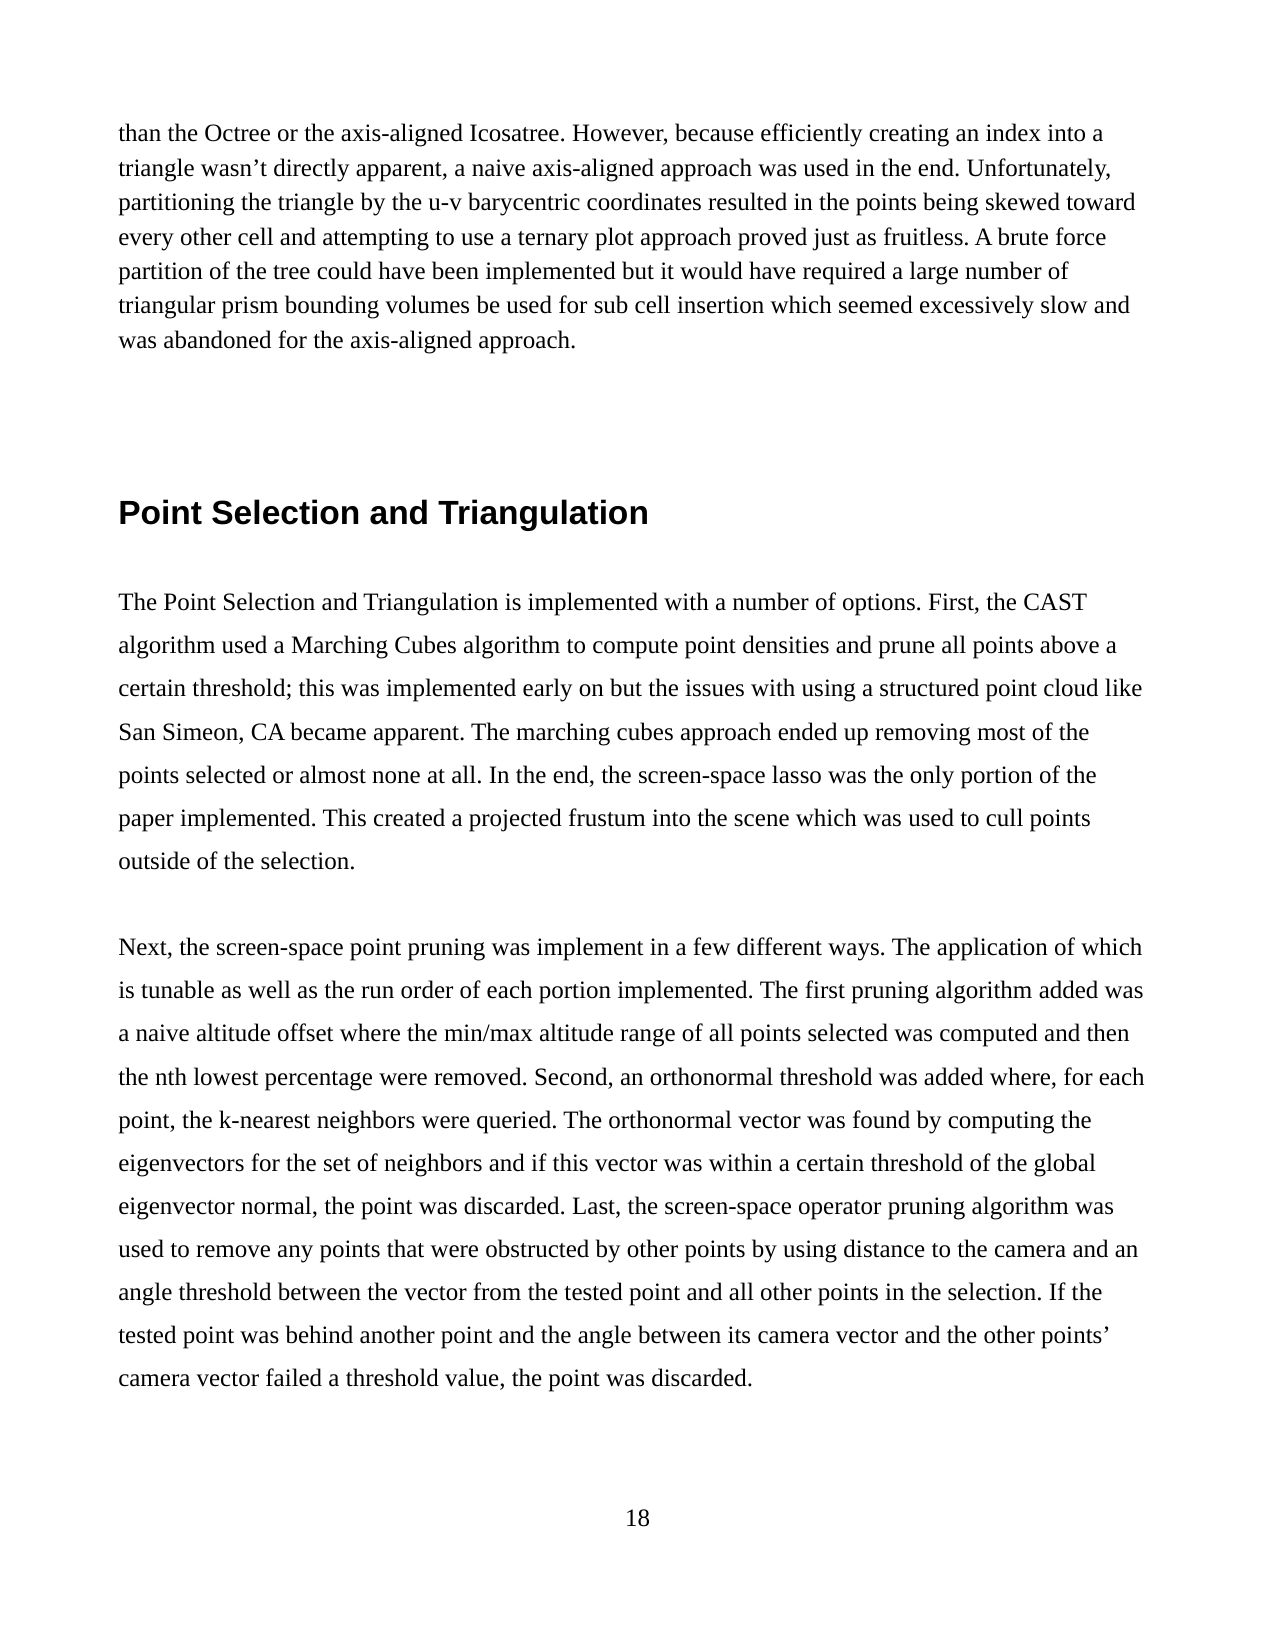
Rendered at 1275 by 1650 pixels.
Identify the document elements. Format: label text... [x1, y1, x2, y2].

text The Point Selection and Triangulation is implemented with a number of options. First, the CAST algorithm used a Marching Cubes algorithm to compute point densities and prune all points above a certain threshold; this was implemented early on but the issues with using a structured point cloud like San Simeon, CA became apparent. The marching cubes approach ended up removing most of the points selected or almost none at all. In the end, the screen-space lasso was the only portion of the paper implemented. This created a projected frustum into the scene which was used to cull points outside of the selection. [118, 587, 1157, 875]
subtitle Point Selection and Triangulation [118, 493, 1157, 532]
text than the Octree or the axis-aligned Icosatree. However, because efficiently creating an index into a triangle wasn’t directly apparent, a naive axis-aligned approach was used in the end. Unfortunately, partitioning the triangle by the u-v barycentric coordinates resulted in the points being skewed toward every other cell and attempting to use a ternary plot approach proved just as fruitless. A brute force partition of the tree could have been implemented but it would have required a large number of triangular prism bounding volumes be used for sub cell insertion which seemed excessively slow and was abandoned for the axis-aligned approach. [118, 118, 1157, 354]
text Next, the screen-space point pruning was implement in a few different ways. The application of which is tunable as well as the run order of each portion implemented. The first pruning algorithm added was a naive altitude offset where the min/max altitude range of all points selected was computed and then the nth lowest percentage were removed. Second, an orthonormal threshold was added where, for each point, the k-nearest neighbors were queried. The orthonormal vector was found by computing the eigenvectors for the set of neighbors and if this vector was within a certain threshold of the global eigenvector normal, the point was discarded. Last, the screen-space operator pruning algorithm was used to remove any points that were obstructed by other points by using distance to the camera and an angle threshold between the vector from the tested point and all other points in the selection. If the tested point was behind another point and the angle between its camera vector and the other points’ camera vector failed a threshold value, the point was discarded. [118, 932, 1157, 1392]
